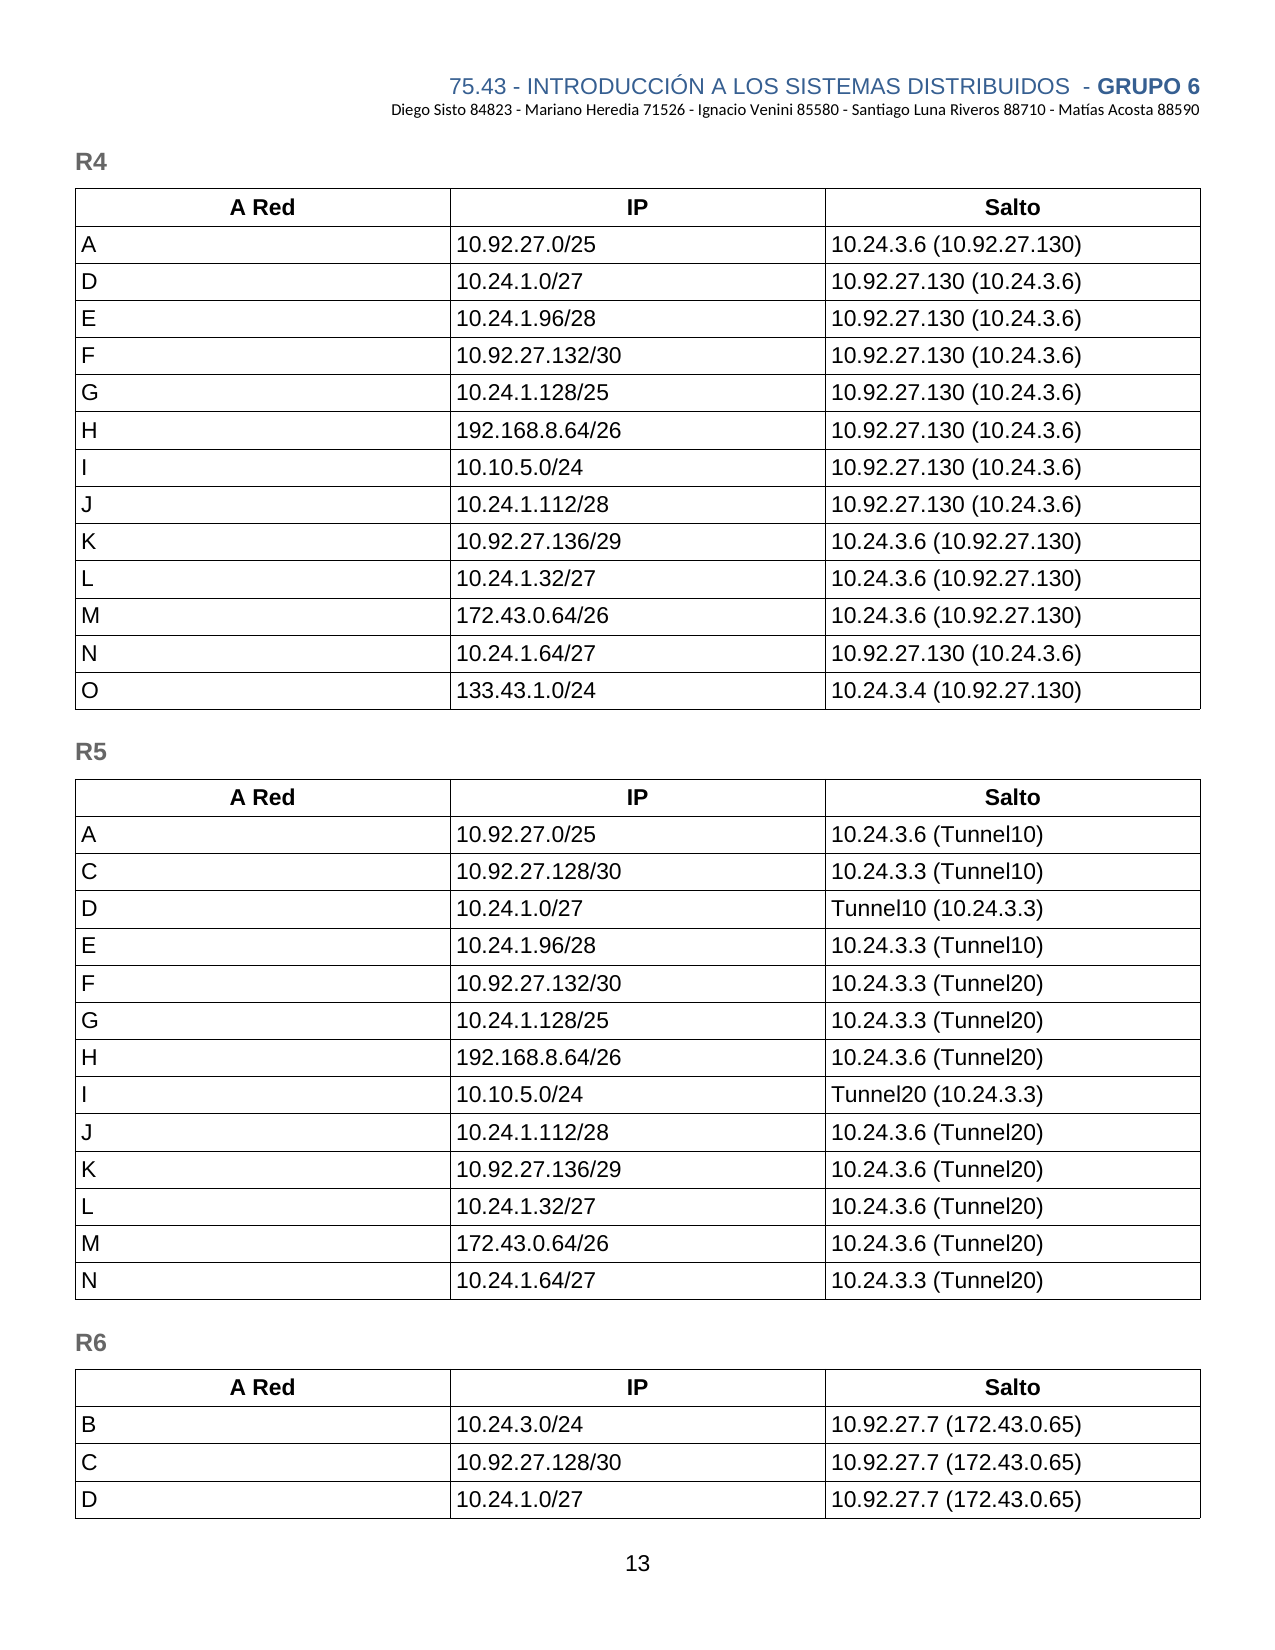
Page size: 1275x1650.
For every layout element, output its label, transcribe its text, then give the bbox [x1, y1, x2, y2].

table_cell Tunnel10 (10.24.3.3) [826, 891, 1200, 927]
table_cell 10.24.1.64/27 [451, 1263, 825, 1299]
table_cell I [76, 1077, 450, 1113]
table_cell 10.24.1.112/28 [451, 487, 825, 523]
table_cell D [76, 1482, 450, 1518]
table_cell 10.24.3.0/24 [451, 1407, 825, 1443]
table_cell 10.24.3.4 (10.92.27.130) [826, 673, 1200, 709]
table_header IP [451, 780, 825, 816]
table_cell M [76, 599, 450, 634]
table_cell E [76, 929, 450, 964]
table_cell 172.43.0.64/26 [451, 1226, 825, 1262]
table_cell 10.24.3.6 (Tunnel10) [826, 817, 1200, 853]
table_cell 10.92.27.130 (10.24.3.6) [826, 412, 1200, 449]
table_cell 10.24.1.128/25 [451, 375, 825, 411]
table_cell 10.24.1.0/27 [451, 891, 825, 927]
table_cell L [76, 1189, 450, 1225]
table_cell 10.92.27.132/30 [451, 338, 825, 374]
table_cell 10.92.27.0/25 [451, 817, 825, 853]
table_cell 10.92.27.7 (172.43.0.65) [826, 1444, 1200, 1481]
table_cell G [76, 375, 450, 411]
table_cell K [76, 524, 450, 560]
table_cell 10.24.1.96/28 [451, 301, 825, 337]
table_cell H [76, 1040, 450, 1076]
subtitle R4 [75, 148, 1200, 176]
table_cell 10.24.3.3 (Tunnel10) [826, 929, 1200, 964]
table_cell K [76, 1152, 450, 1188]
table_cell 10.24.1.32/27 [451, 561, 825, 597]
table_cell 172.43.0.64/26 [451, 599, 825, 634]
table_cell 10.24.1.0/27 [451, 1482, 825, 1518]
table_header Salto [826, 189, 1200, 226]
table_header A Red [76, 1370, 450, 1406]
table_cell Tunnel20 (10.24.3.3) [826, 1077, 1200, 1113]
table_header Salto [826, 780, 1200, 816]
table_cell 10.92.27.0/25 [451, 227, 825, 263]
table_cell J [76, 1114, 450, 1151]
table_cell A [76, 227, 450, 263]
table_cell 10.24.3.6 (10.92.27.130) [826, 599, 1200, 634]
table_cell 10.92.27.130 (10.24.3.6) [826, 487, 1200, 523]
table_cell F [76, 338, 450, 374]
table_cell 10.92.27.7 (172.43.0.65) [826, 1407, 1200, 1443]
table_cell I [76, 450, 450, 486]
table_cell 10.92.27.130 (10.24.3.6) [826, 450, 1200, 486]
table_cell 10.24.3.6 (10.92.27.130) [826, 524, 1200, 560]
table_cell M [76, 1226, 450, 1262]
table_cell 10.24.1.32/27 [451, 1189, 825, 1225]
table_cell 10.24.3.3 (Tunnel20) [826, 966, 1200, 1002]
table_cell 10.92.27.130 (10.24.3.6) [826, 375, 1200, 411]
table_cell 10.24.3.6 (10.92.27.130) [826, 561, 1200, 597]
table_cell 10.24.1.96/28 [451, 929, 825, 964]
table_cell C [76, 1444, 450, 1481]
table_cell 192.168.8.64/26 [451, 412, 825, 449]
table_cell 10.92.27.136/29 [451, 524, 825, 560]
table_cell 10.92.27.136/29 [451, 1152, 825, 1188]
table_cell 10.24.3.3 (Tunnel10) [826, 854, 1200, 890]
table_cell 10.10.5.0/24 [451, 450, 825, 486]
table_cell F [76, 966, 450, 1002]
table_header IP [451, 189, 825, 226]
table_cell 10.92.27.130 (10.24.3.6) [826, 264, 1200, 300]
subtitle R5 [75, 738, 1200, 766]
table_cell O [76, 673, 450, 709]
table_cell D [76, 264, 450, 300]
table_cell 10.92.27.130 (10.24.3.6) [826, 636, 1200, 672]
table_cell 10.24.1.128/25 [451, 1003, 825, 1039]
table_cell 192.168.8.64/26 [451, 1040, 825, 1076]
table_header A Red [76, 189, 450, 226]
table_cell 10.92.27.130 (10.24.3.6) [826, 301, 1200, 337]
table_header IP [451, 1370, 825, 1406]
table_cell A [76, 817, 450, 853]
table_cell N [76, 636, 450, 672]
table_header A Red [76, 780, 450, 816]
table_cell 10.92.27.7 (172.43.0.65) [826, 1482, 1200, 1518]
table_cell H [76, 412, 450, 449]
table_cell D [76, 891, 450, 927]
table_cell 10.92.27.132/30 [451, 966, 825, 1002]
table_cell 10.92.27.130 (10.24.3.6) [826, 338, 1200, 374]
table_cell 10.92.27.128/30 [451, 1444, 825, 1481]
table_cell 10.24.3.6 (Tunnel20) [826, 1226, 1200, 1262]
table_cell 10.24.3.6 (Tunnel20) [826, 1040, 1200, 1076]
table_cell 10.24.3.6 (10.92.27.130) [826, 227, 1200, 263]
table_cell G [76, 1003, 450, 1039]
table_cell 10.24.3.6 (Tunnel20) [826, 1189, 1200, 1225]
table_cell 10.24.1.112/28 [451, 1114, 825, 1151]
table_cell J [76, 487, 450, 523]
table_cell 10.24.3.6 (Tunnel20) [826, 1114, 1200, 1151]
table_cell C [76, 854, 450, 890]
table_cell 10.24.1.0/27 [451, 264, 825, 300]
table_cell L [76, 561, 450, 597]
table_cell E [76, 301, 450, 337]
table_header Salto [826, 1370, 1200, 1406]
subtitle R6 [75, 1328, 1200, 1356]
table_cell B [76, 1407, 450, 1443]
table_cell 10.92.27.128/30 [451, 854, 825, 890]
table_cell 10.24.3.6 (Tunnel20) [826, 1152, 1200, 1188]
table_cell N [76, 1263, 450, 1299]
table_cell 10.10.5.0/24 [451, 1077, 825, 1113]
table_cell 10.24.1.64/27 [451, 636, 825, 672]
table_cell 10.24.3.3 (Tunnel20) [826, 1003, 1200, 1039]
table_cell 133.43.1.0/24 [451, 673, 825, 709]
table_cell 10.24.3.3 (Tunnel20) [826, 1263, 1200, 1299]
